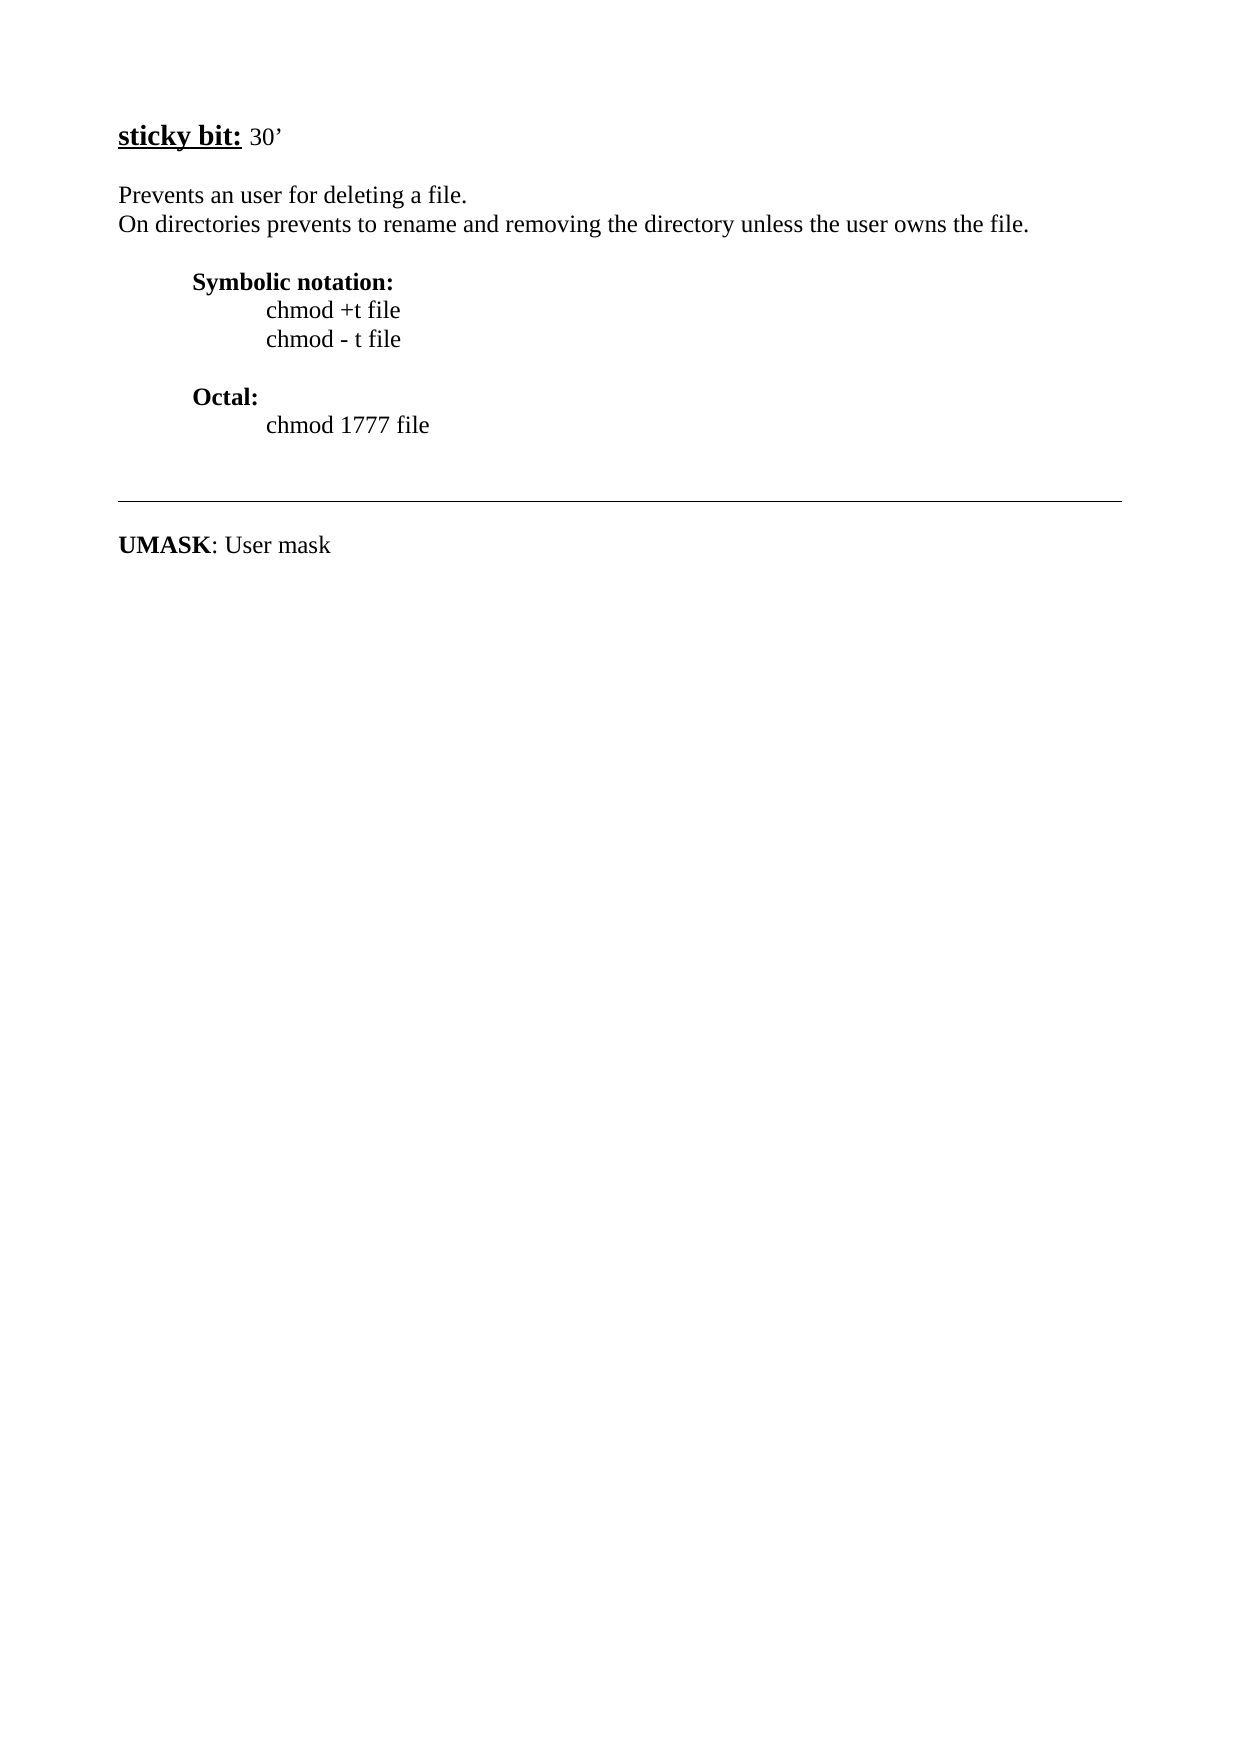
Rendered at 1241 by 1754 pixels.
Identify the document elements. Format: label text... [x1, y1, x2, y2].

text sticky bit: 30’ [118, 118, 1122, 152]
text UMASK: User mask [118, 530, 1122, 559]
text On directories prevents to rename and removing the directory unless the user owns the file. [118, 209, 1122, 238]
text chmod - t file [118, 324, 1122, 353]
text chmod 1777 file [118, 410, 1122, 439]
text Prevents an user for deleting a file. [118, 180, 1122, 209]
text Symbolic notation: [118, 267, 1122, 295]
text Octal: [118, 382, 1122, 410]
text chmod +t file [118, 295, 1122, 324]
